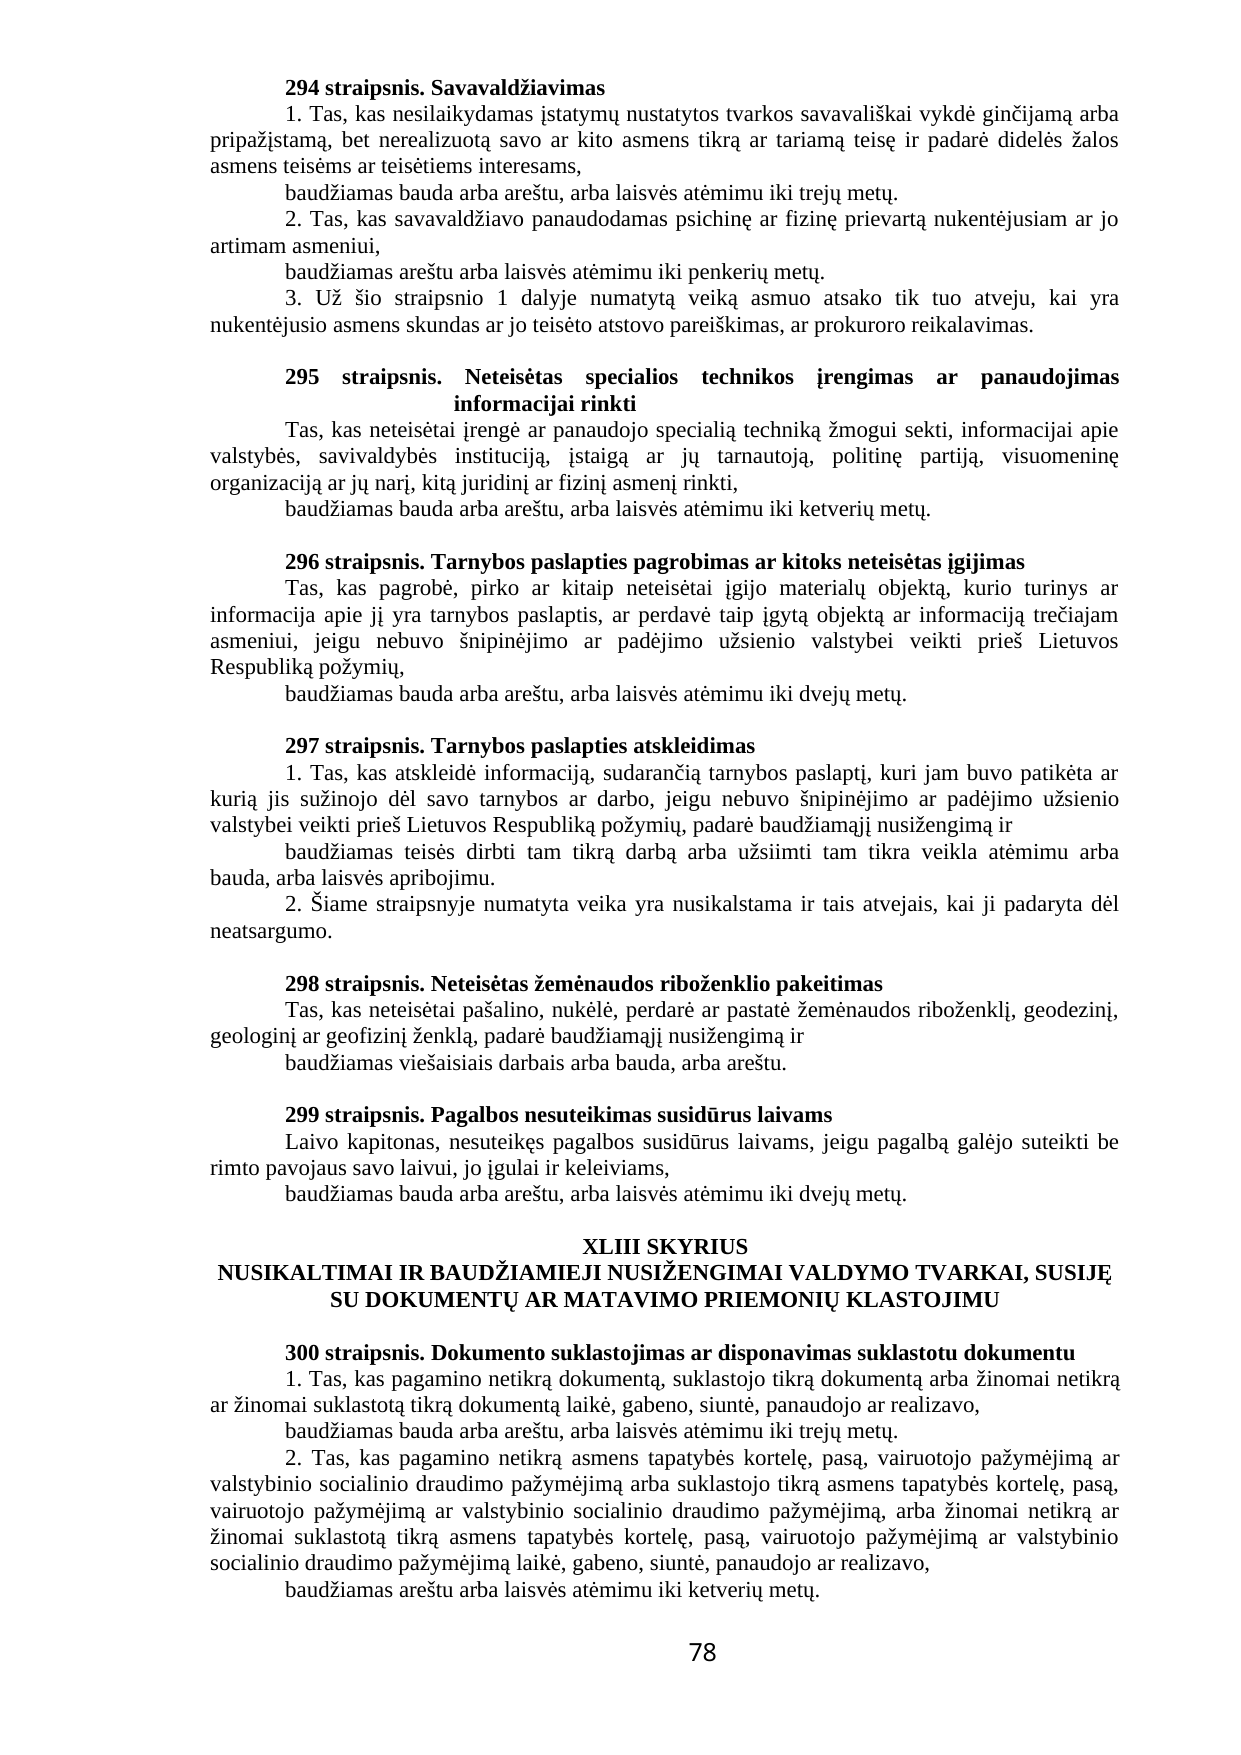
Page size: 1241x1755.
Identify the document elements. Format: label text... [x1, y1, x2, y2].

text 3. Už šio straipsnio 1 dalyje numatytą veiką asmuo atsako tik tuo atveju, kai yra nukentėjusio asmens skundas ar jo teisėto atstovo pareiškimas, ar prokuroro reikalavimas. [210, 284, 1120, 337]
text 299 straipsnis. Pagalbos nesuteikimas susidūrus laivams [210, 1101, 1120, 1128]
text Tas, kas neteisėtai pašalino, nukėlė, perdarė ar pastatė žemėnaudos riboženklį, geodezinį, geologinį ar geofizinį ženklą, padarė baudžiamąjį nusižengimą ir [210, 996, 1120, 1049]
text Laivo kapitonas, nesuteikęs pagalbos susidūrus laivams, jeigu pagalbą galėjo suteikti be rimto pavojaus savo laivui, jo įgulai ir keleiviams, [210, 1128, 1120, 1180]
text Tas, kas neteisėtai įrengė ar panaudojo specialią techniką žmogui sekti, informacijai apie valstybės, savivaldybės instituciją, įstaigą ar jų tarnautoją, politinę partiją, visuomeninę organizaciją ar jų narį, kitą juridinį ar fizinį asmenį rinkti, [210, 416, 1120, 495]
text 295 straipsnis. Neteisėtas specialios technikos įrengimas ar panaudojimas informacijai rinkti [285, 363, 1120, 416]
text 1. Tas, kas nesilaikydamas įstatymų nustatytos tvarkos savavališkai vykdė ginčijamą arba pripažįstamą, bet nerealizuotą savo ar kito asmens tikrą ar tariamą teisę ir padarė didelės žalos asmens teisėms ar teisėtiems interesams, [210, 100, 1120, 179]
text baudžiamas bauda arba areštu, arba laisvės atėmimu iki dvejų metų. [210, 1180, 1120, 1207]
text 297 straipsnis. Tarnybos paslapties atskleidimas [210, 732, 1120, 759]
text baudžiamas bauda arba areštu, arba laisvės atėmimu iki trejų metų. [210, 1418, 1120, 1444]
text baudžiamas viešaisiais darbais arba bauda, arba areštu. [210, 1049, 1120, 1075]
text baudžiamas bauda arba areštu, arba laisvės atėmimu iki dvejų metų. [210, 680, 1120, 706]
text Tas, kas pagrobė, pirko ar kitaip neteisėtai įgijo materialų objektą, kurio turinys ar informacija apie jį yra tarnybos paslaptis, ar perdavė taip įgytą objektą ar informaciją trečiajam asmeniui, jeigu nebuvo šnipinėjimo ar padėjimo užsienio valstybei veikti prieš Lietuvos Respubliką požymių, [210, 574, 1120, 680]
text baudžiamas areštu arba laisvės atėmimu iki ketverių metų. [210, 1576, 1120, 1602]
text NUSIKALTIMAI IR BAUDŽIAMIEJI NUSIŽENGIMAI VALDYMO TVARKAI, SUSIJĘ SU DOKUMENTŲ AR MATAVIMO PRIEMONIŲ KLASTOJIMU [210, 1259, 1120, 1312]
text XLIII SKYRIUS [210, 1233, 1120, 1259]
text 1. Tas, kas pagamino netikrą dokumentą, suklastojo tikrą dokumentą arba žinomai netikrą ar žinomai suklastotą tikrą dokumentą laikė, gabeno, siuntė, panaudojo ar realizavo, [210, 1365, 1120, 1418]
text baudžiamas teisės dirbti tam tikrą darbą arba užsiimti tam tikra veikla atėmimu arba bauda, arba laisvės apribojimu. [210, 838, 1120, 891]
text 300 straipsnis. Dokumento suklastojimas ar disponavimas suklastotu dokumentu [285, 1338, 1120, 1365]
text baudžiamas areštu arba laisvės atėmimu iki penkerių metų. [210, 258, 1120, 284]
text baudžiamas bauda arba areštu, arba laisvės atėmimu iki trejų metų. [210, 179, 1120, 205]
text baudžiamas bauda arba areštu, arba laisvės atėmimu iki ketverių metų. [210, 495, 1120, 522]
text 2. Tas, kas savavaldžiavo panaudodamas psichinę ar fizinę prievartą nukentėjusiam ar jo artimam asmeniui, [210, 205, 1120, 258]
text 2. Tas, kas pagamino netikrą asmens tapatybės kortelę, pasą, vairuotojo pažymėjimą ar valstybinio socialinio draudimo pažymėjimą arba suklastojo tikrą asmens tapatybės kortelę, pasą, vairuotojo pažymėjimą ar valstybinio socialinio draudimo pažymėjimą, arba žinomai netikrą ar žinomai suklastotą tikrą asmens tapatybės kortelę, pasą, vairuotojo pažymėjimą ar valstybinio socialinio draudimo pažymėjimą laikė, gabeno, siuntė, panaudojo ar realizavo, [210, 1444, 1120, 1576]
text 298 straipsnis. Neteisėtas žemėnaudos riboženklio pakeitimas [210, 969, 1120, 996]
text 1. Tas, kas atskleidė informaciją, sudarančią tarnybos paslaptį, kuri jam buvo patikėta ar kurią jis sužinojo dėl savo tarnybos ar darbo, jeigu nebuvo šnipinėjimo ar padėjimo užsienio valstybei veikti prieš Lietuvos Respubliką požymių, padarė baudžiamąjį nusižengimą ir [210, 759, 1120, 838]
text 294 straipsnis. Savavaldžiavimas [210, 73, 1120, 100]
text 2. Šiame straipsnyje numatyta veika yra nusikalstama ir tais atvejais, kai ji padaryta dėl neatsargumo. [210, 891, 1120, 943]
text 296 straipsnis. Tarnybos paslapties pagrobimas ar kitoks neteisėtas įgijimas [285, 548, 1120, 574]
